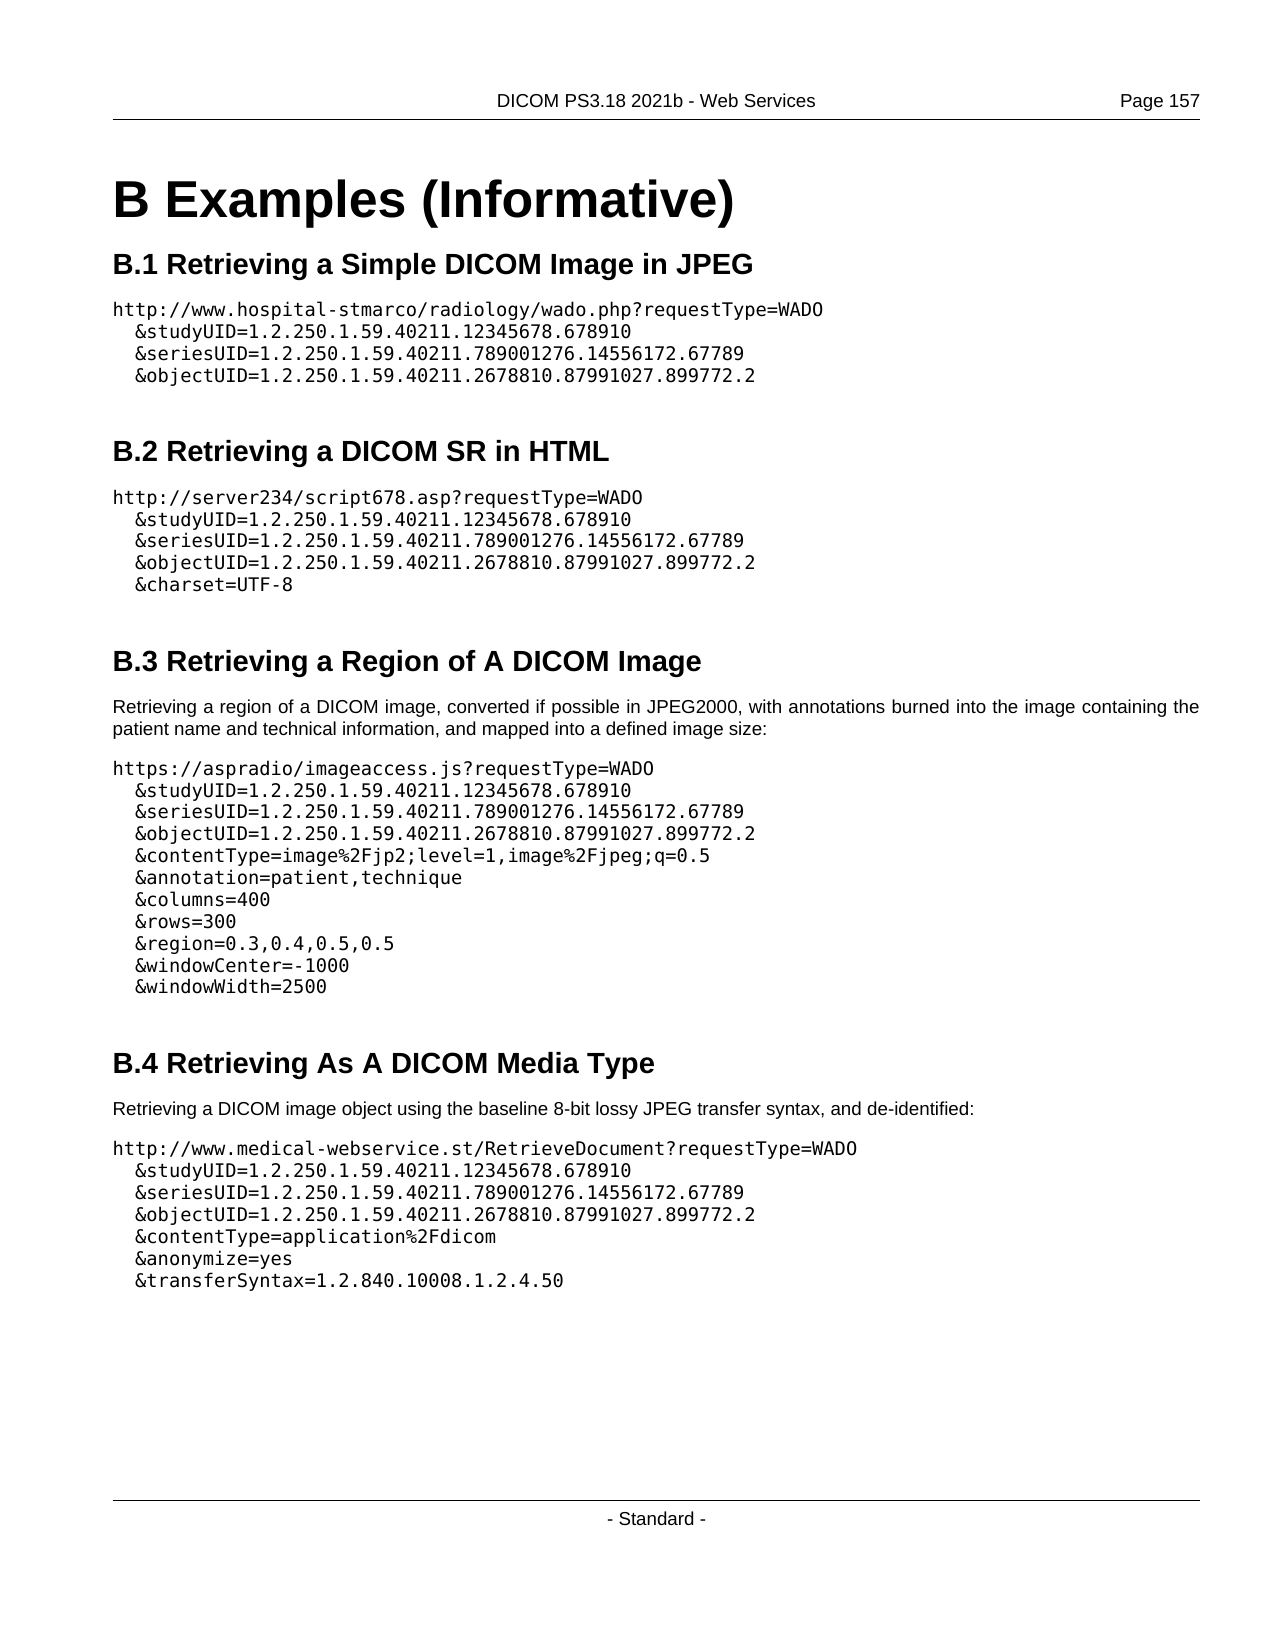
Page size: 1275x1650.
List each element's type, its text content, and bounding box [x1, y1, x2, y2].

text http://server234/script678.asp?requestType=WADO &studyUID=1.2.250.1.59.40211.12345678.678910 &seriesUID=1.2.250.1.59.40211.789001276.14556172.67789 &objectUID=1.2.250.1.59.40211.2678810.87991027.899772.2 &charset=UTF-8 [112, 487, 1200, 625]
text Retrieving a DICOM image object using the baseline 8-bit lossy JPEG transfer syntax, and de-identified: [112, 1098, 1200, 1120]
text https://aspradio/imageaccess.js?requestType=WADO &studyUID=1.2.250.1.59.40211.12345678.678910 &seriesUID=1.2.250.1.59.40211.789001276.14556172.67789 &objectUID=1.2.250.1.59.40211.2678810.87991027.899772.2 &contentType=image%2Fjp2;level=1,image%2Fjpeg;q=0.5 &annotation=patient,technique &columns=400 &rows=300 &region=0.3,0.4,0.5,0.5 &windowCenter=-1000 &windowWidth=2500 [112, 758, 1200, 1027]
text Retrieving a region of a DICOM image, converted if possible in JPEG2000, with annotations burned into the image containing the patient name and technical information, and mapped into a defined image size: [112, 696, 1200, 739]
text B.4 Retrieving As A DICOM Media Type [112, 1046, 1200, 1079]
text B.2 Retrieving a DICOM SR in HTML [112, 434, 1200, 468]
text http://www.hospital-stmarco/radiology/wado.php?requestType=WADO &studyUID=1.2.250.1.59.40211.12345678.678910 &seriesUID=1.2.250.1.59.40211.789001276.14556172.67789 &objectUID=1.2.250.1.59.40211.2678810.87991027.899772.2 [112, 299, 1200, 416]
text B.3 Retrieving a Region of A DICOM Image [112, 643, 1200, 677]
text B Examples (Informative) [112, 169, 1200, 228]
text B.1 Retrieving a Simple DICOM Image in JPEG [112, 247, 1200, 281]
text http://www.medical-webservice.st/RetrieveDocument?requestType=WADO &studyUID=1.2.250.1.59.40211.12345678.678910 &seriesUID=1.2.250.1.59.40211.789001276.14556172.67789 &objectUID=1.2.250.1.59.40211.2678810.87991027.899772.2 &contentType=application%2Fdicom &anonymize=yes &transferSyntax=1.2.840.10008.1.2.4.50 [112, 1138, 1200, 1320]
